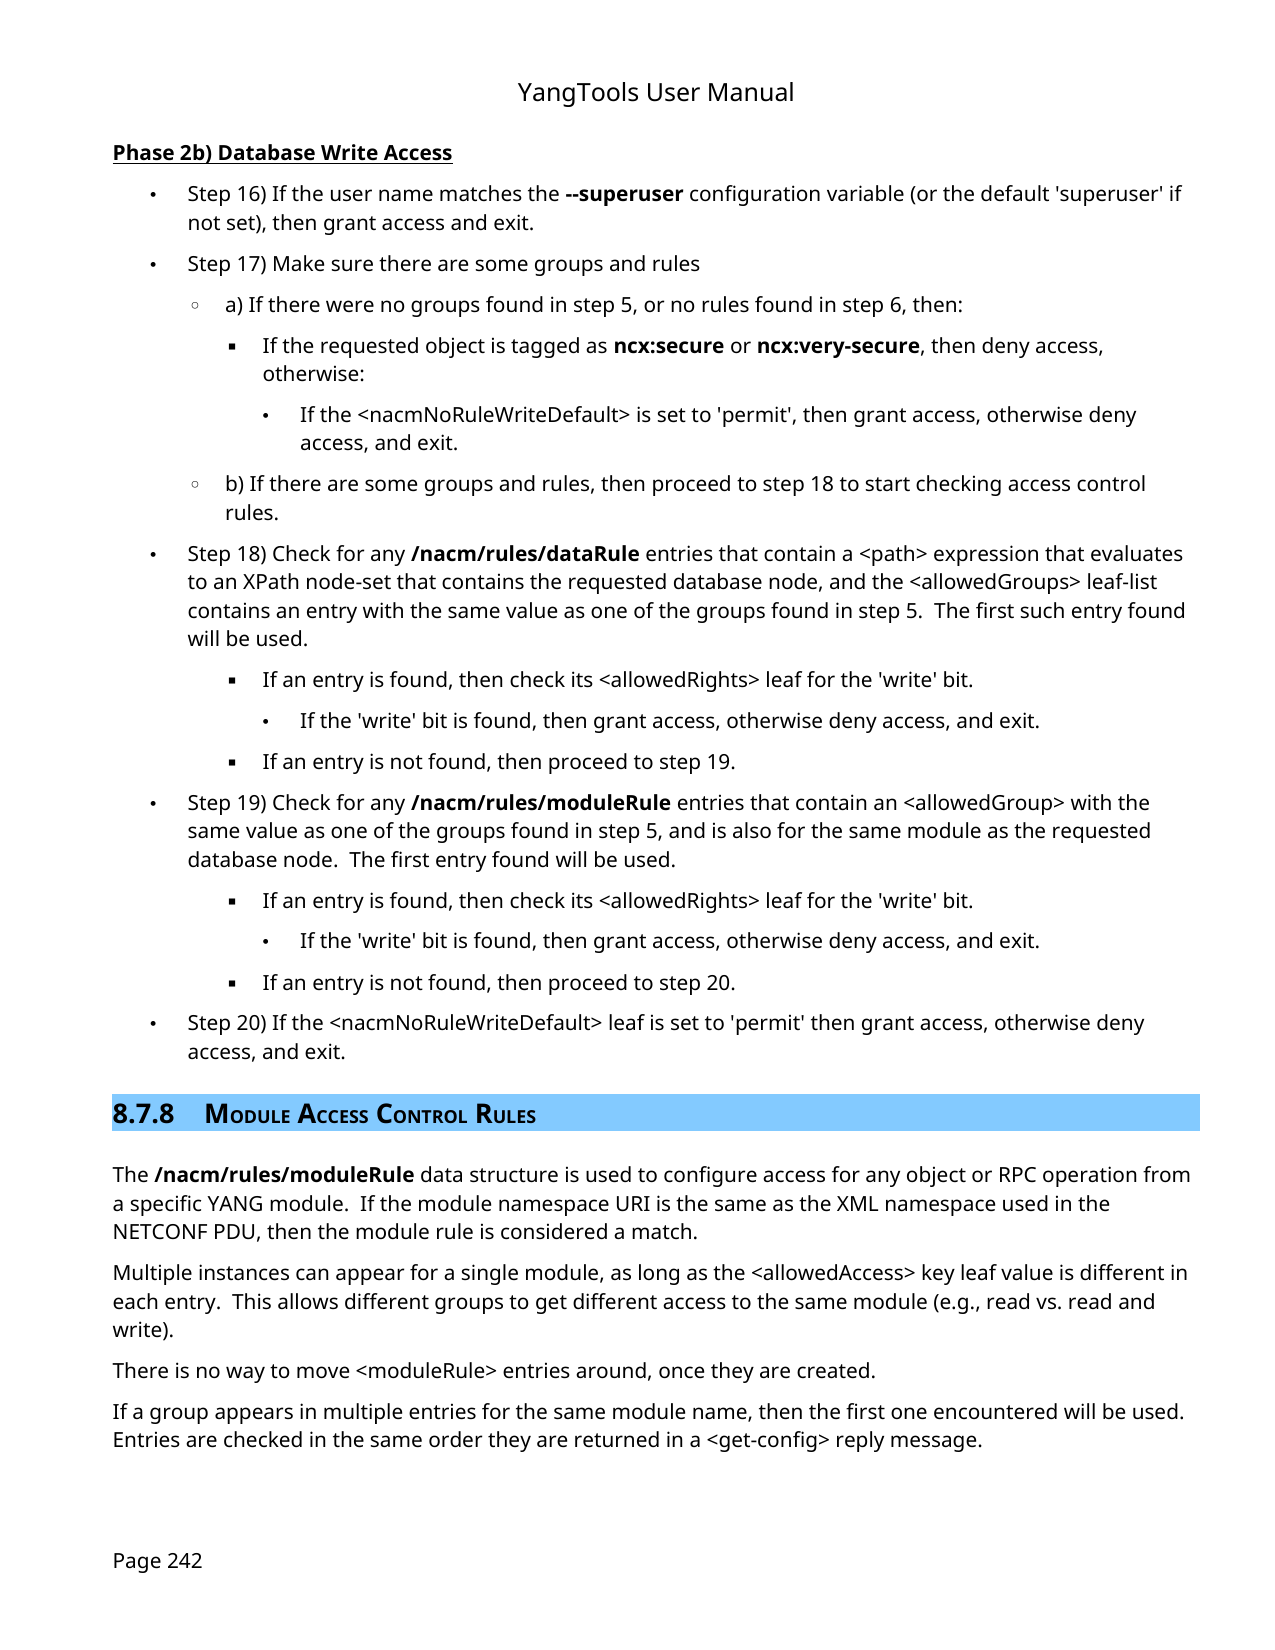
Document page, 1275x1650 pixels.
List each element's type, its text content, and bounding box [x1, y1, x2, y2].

list a) If there were no groups found in step 5, or no rules found in step 6, then: [187, 290, 1200, 318]
text There is no way to move <moduleRule> entries around, once they are created. [112, 1356, 1200, 1385]
list If an entry is not found, then proceed to step 19. [225, 747, 1200, 775]
list If an entry is found, then check its <allowedRights> leaf for the 'write' bit. [225, 665, 1200, 693]
list If the 'write' bit is found, then grant access, otherwise deny access, and exit. [262, 927, 1200, 955]
subtitle Module Access Control Rules [112, 1094, 1200, 1131]
text Phase 2b) Database Write Access [112, 138, 1200, 167]
list If the requested object is tagged as ncx:secure or ncx:very-secure, then deny access, otherwise: [225, 331, 1200, 388]
list If an entry is not found, then proceed to step 20. [225, 968, 1200, 996]
list b) If there are some groups and rules, then proceed to step 18 to start checking access control rules. [187, 469, 1200, 526]
list Step 17) Make sure there are some groups and rules [150, 249, 1200, 277]
list Step 20) If the <nacmNoRuleWriteDefault> leaf is set to 'permit' then grant access, otherwise deny access, and exit. [150, 1008, 1200, 1065]
list If the 'write' bit is found, then grant access, otherwise deny access, and exit. [262, 706, 1200, 734]
text The /nacm/rules/moduleRule data structure is used to configure access for any object or RPC operation from a specific YANG module. If the module namespace URI is the same as the XML namespace used in the NETCONF PDU, then the module rule is considered a match. [112, 1161, 1200, 1246]
text If a group appears in multiple entries for the same module name, then the first one encountered will be used. Entries are checked in the same order they are returned in a <get-config> reply message. [112, 1397, 1200, 1454]
list Step 19) Check for any /nacm/rules/moduleRule entries that contain an <allowedGroup> with the same value as one of the groups found in step 5, and is also for the same module as the requested database node. The first entry found will be used. [150, 788, 1200, 873]
list If the <nacmNoRuleWriteDefault> is set to 'permit', then grant access, otherwise deny access, and exit. [262, 400, 1200, 457]
list Step 16) If the user name matches the --superuser configuration variable (or the default 'superuser' if not set), then grant access and exit. [150, 179, 1200, 236]
list If an entry is found, then check its <allowedRights> leaf for the 'write' bit. [225, 886, 1200, 914]
list Step 18) Check for any /nacm/rules/dataRule entries that contain a <path> expression that evaluates to an XPath node-set that contains the requested database node, and the <allowedGroups> leaf-list contains an entry with the same value as one of the groups found in step 5. The first such entry found will be used. [150, 539, 1200, 653]
text Multiple instances can appear for a single module, as long as the <allowedAccess> key leaf value is different in each entry. This allows different groups to get different access to the same module (e.g., read vs. read and write). [112, 1258, 1200, 1344]
